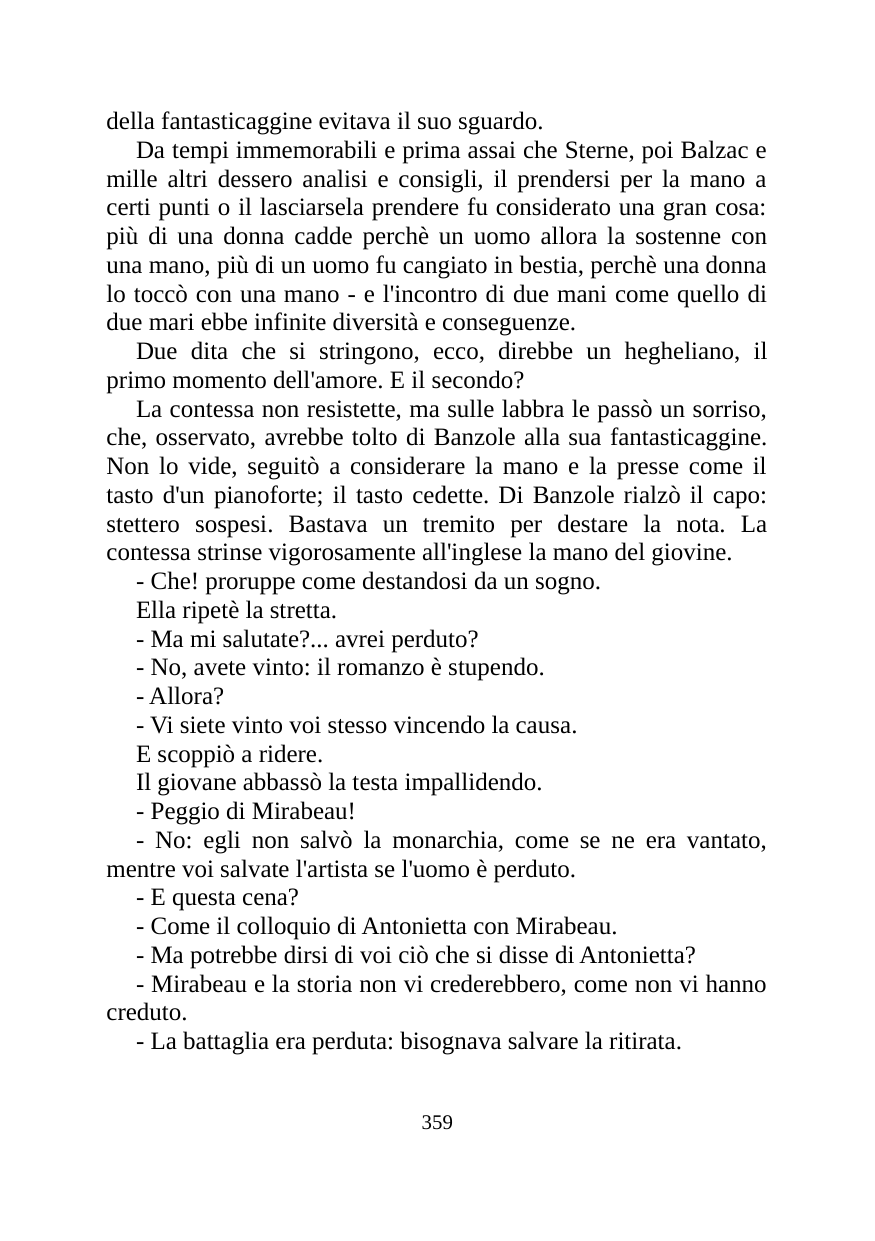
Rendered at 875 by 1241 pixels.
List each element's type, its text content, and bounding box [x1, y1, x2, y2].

text - E questa cena? [106, 882, 768, 911]
text La contessa non resistette, ma sulle labbra le passò un sorriso, che, osservato, avrebbe tolto di Banzole alla sua fantasticaggine. Non lo vide, seguitò a considerare la mano e la presse come il tasto d'un pianoforte; il tasto cedette. Di Banzole rialzò il capo: stettero sospesi. Bastava un tremito per destare la nota. La contessa strinse vigorosamente all'inglese la mano del giovine. [106, 394, 768, 566]
text - Allora? [106, 681, 768, 710]
text - Ma potrebbe dirsi di voi ciò che si disse di Antonietta? [106, 940, 768, 969]
text - Peggio di Mirabeau! [106, 796, 768, 825]
text Il giovane abbassò la testa impallidendo. [106, 767, 768, 796]
text Due dita che si stringono, ecco, direbbe un hegheliano, il primo momento dell'amore. E il secondo? [106, 336, 768, 394]
text della fantasticaggine evitava il suo sguardo. [106, 106, 768, 135]
text Da tempi immemorabili e prima assai che Sterne, poi Balzac e mille altri dessero analisi e consigli, il prendersi per la mano a certi punti o il lasciarsela prendere fu considerato una gran cosa: più di una donna cadde perchè un uomo allora la sostenne con una mano, più di un uomo fu cangiato in bestia, perchè una donna lo toccò con una mano - e l'incontro di due mani come quello di due mari ebbe infinite diversità e conseguenze. [106, 135, 768, 336]
text - Come il colloquio di Antonietta con Mirabeau. [106, 911, 768, 940]
text Ella ripetè la stretta. [106, 595, 768, 624]
text - No: egli non salvò la monarchia, come se ne era vantato, mentre voi salvate l'artista se l'uomo è perduto. [106, 825, 768, 882]
text - No, avete vinto: il romanzo è stupendo. [106, 652, 768, 681]
text - Mirabeau e la storia non vi crederebbero, come non vi hanno creduto. [106, 969, 768, 1026]
text - Che! proruppe come destandosi da un sogno. [106, 566, 768, 595]
text E scoppiò a ridere. [106, 739, 768, 767]
text - Ma mi salutate?... avrei perduto? [106, 624, 768, 652]
text - La battaglia era perduta: bisognava salvare la ritirata. [106, 1026, 768, 1055]
text - Vi siete vinto voi stesso vincendo la causa. [106, 710, 768, 739]
